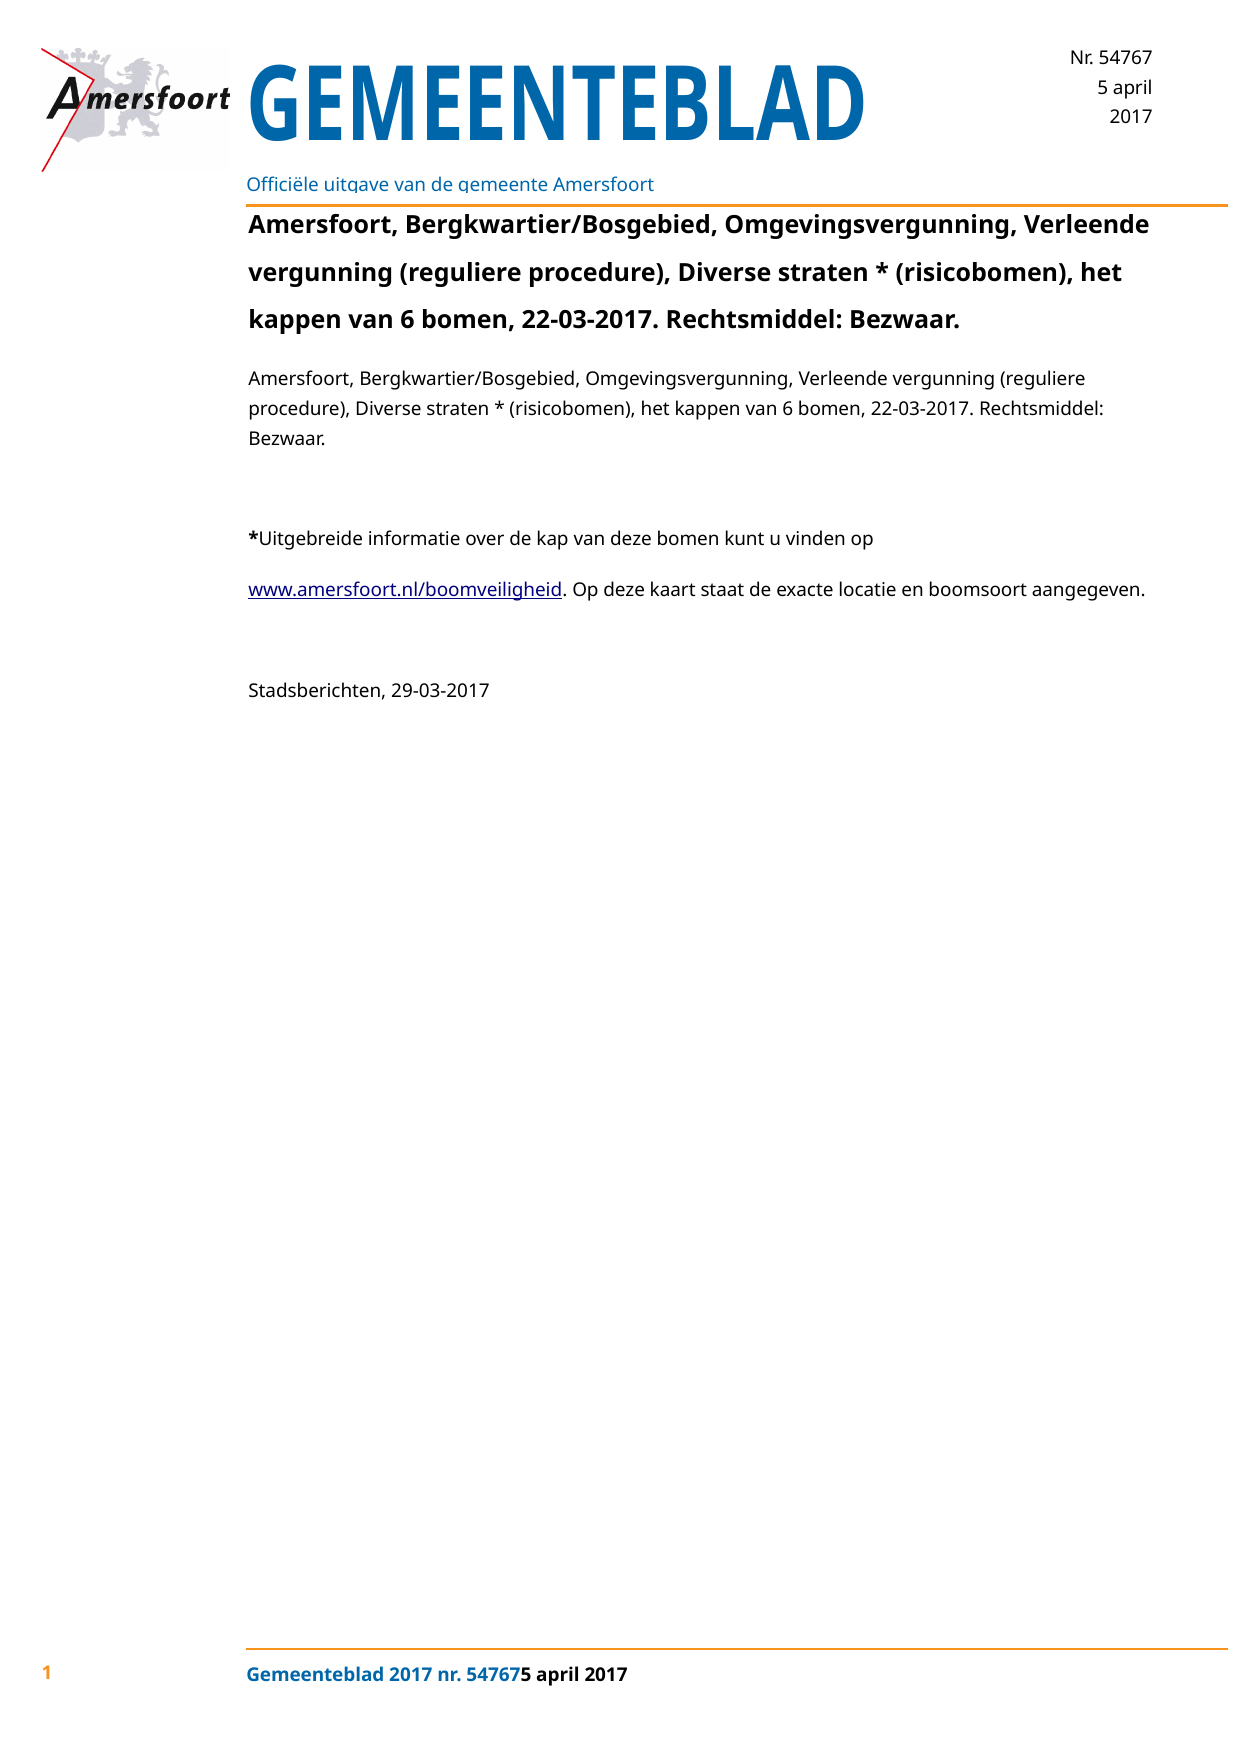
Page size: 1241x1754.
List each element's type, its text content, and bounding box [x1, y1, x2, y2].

text Amersfoort, Bergkwartier/Bosgebied, Omgevingsvergunning, Verleende vergunning (reguliere procedure), Diverse straten * (risicobomen), het kappen van 6 bomen, 22-03-2017. Rechtsmiddel: Bezwaar. [248, 366, 1152, 450]
text Amersfoort, Bergkwartier/Bosgebied, Omgevingsvergunning, Verleende vergunning (reguliere procedure), Diverse straten * (risicobomen), het kappen van 6 bomen, 22-03-2017. Rechtsmiddel: Bezwaar. [248, 207, 1152, 336]
text www.amersfoort.nl/boomveiligheid. Op deze kaart staat de exacte locatie en boomsoort aangegeven. [248, 576, 1152, 602]
text Stadsberichten, 29-03-2017 [248, 677, 1152, 702]
text *Uitgebreide informatie over de kap van deze bomen kunt u vinden op [248, 526, 1152, 551]
picture [41, 47, 231, 172]
